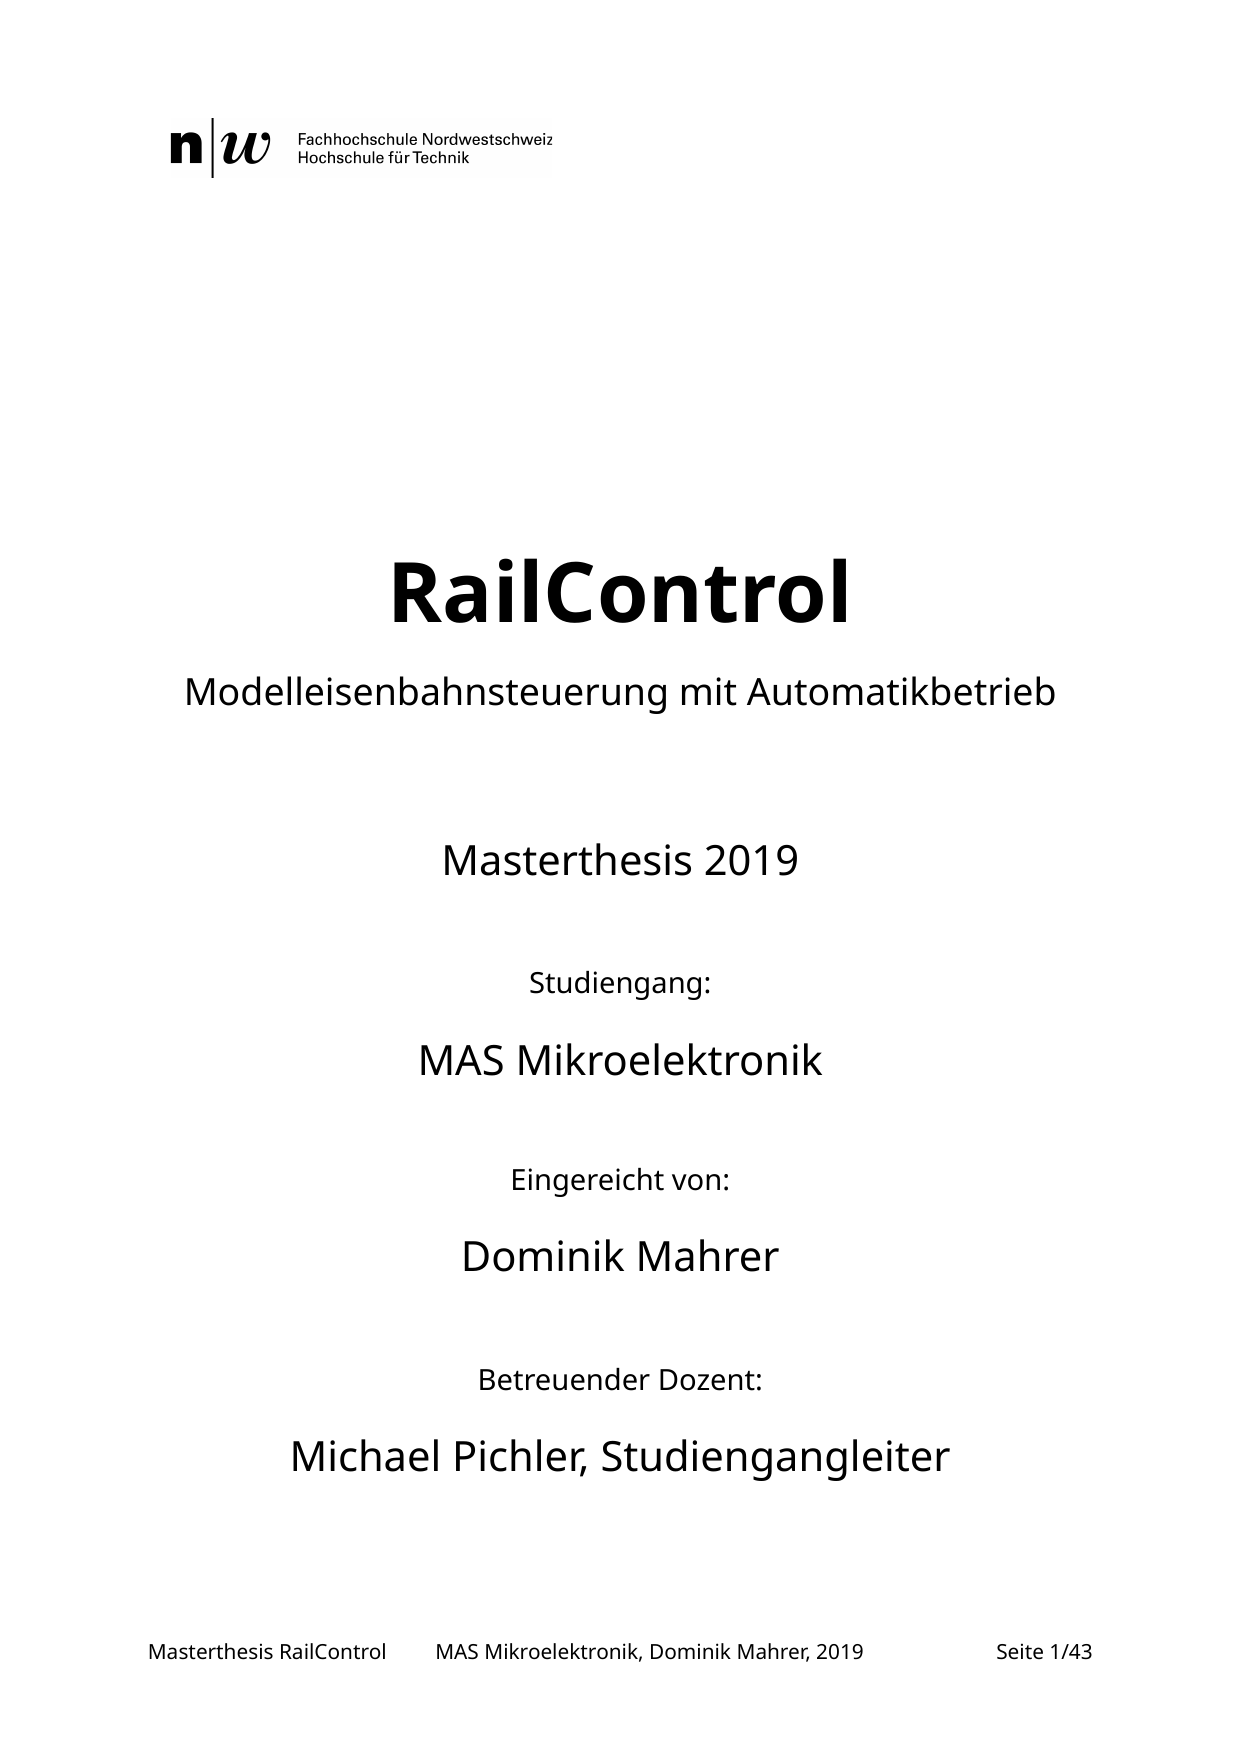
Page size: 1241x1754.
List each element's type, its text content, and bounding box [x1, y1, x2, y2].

picture [170, 118, 553, 178]
text Eingereicht von: [148, 1159, 1093, 1198]
text Betreuender Dozent: [148, 1359, 1093, 1398]
subtitle MAS Mikroelektronik [148, 1031, 1093, 1088]
text Studiengang: [148, 963, 1093, 1002]
subtitle Modelleisenbahnsteuerung mit Automatikbetrieb [148, 665, 1093, 716]
subtitle Dominik Mahrer [148, 1227, 1093, 1284]
subtitle Masterthesis 2019 [148, 831, 1093, 888]
title RailControl [148, 533, 1093, 646]
subtitle Michael Pichler, Studiengangleiter [148, 1427, 1093, 1484]
